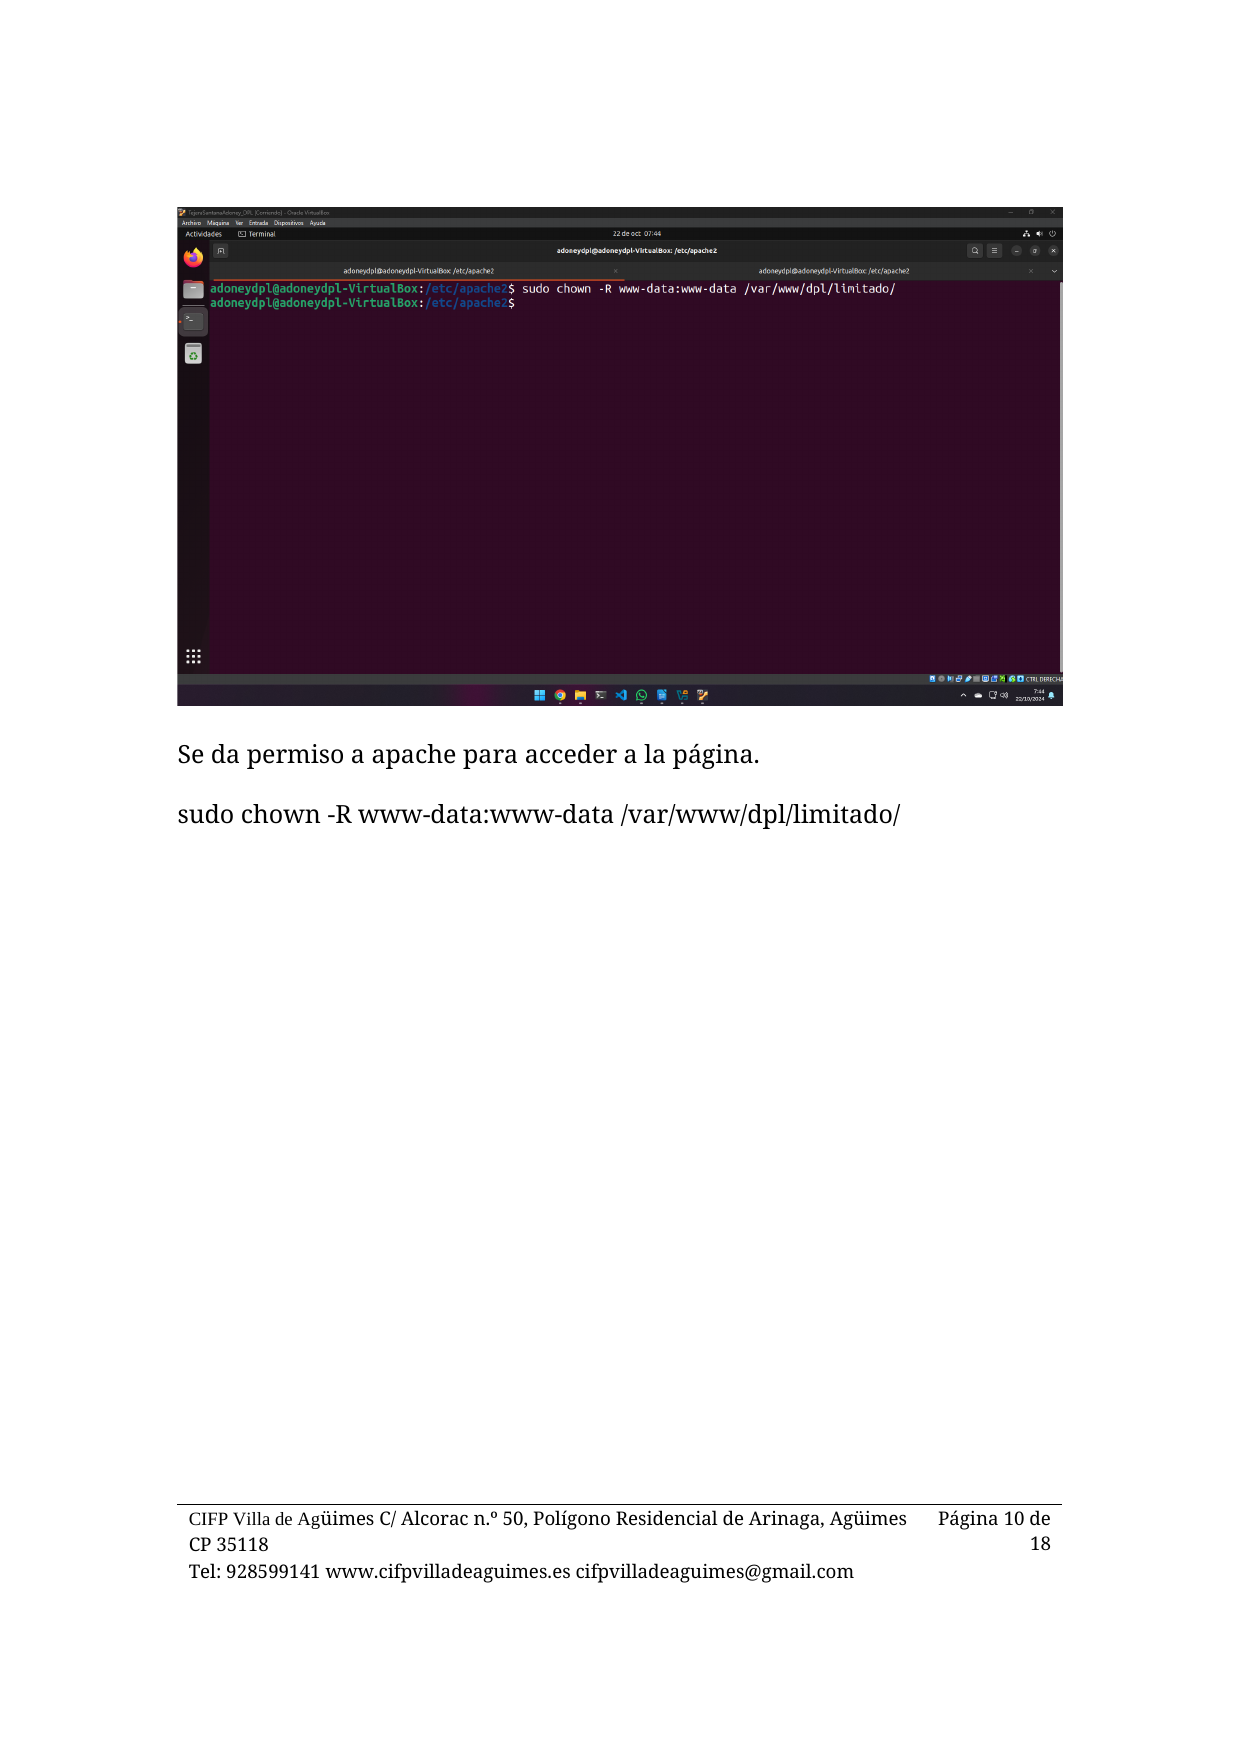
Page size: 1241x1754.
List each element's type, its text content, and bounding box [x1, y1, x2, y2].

text sudo chown -R www-data:www-data /var/www/dpl/limitado/ [177, 797, 1063, 831]
text Se da permiso a apache para acceder a la página. [177, 706, 1063, 771]
picture [177, 207, 1063, 706]
